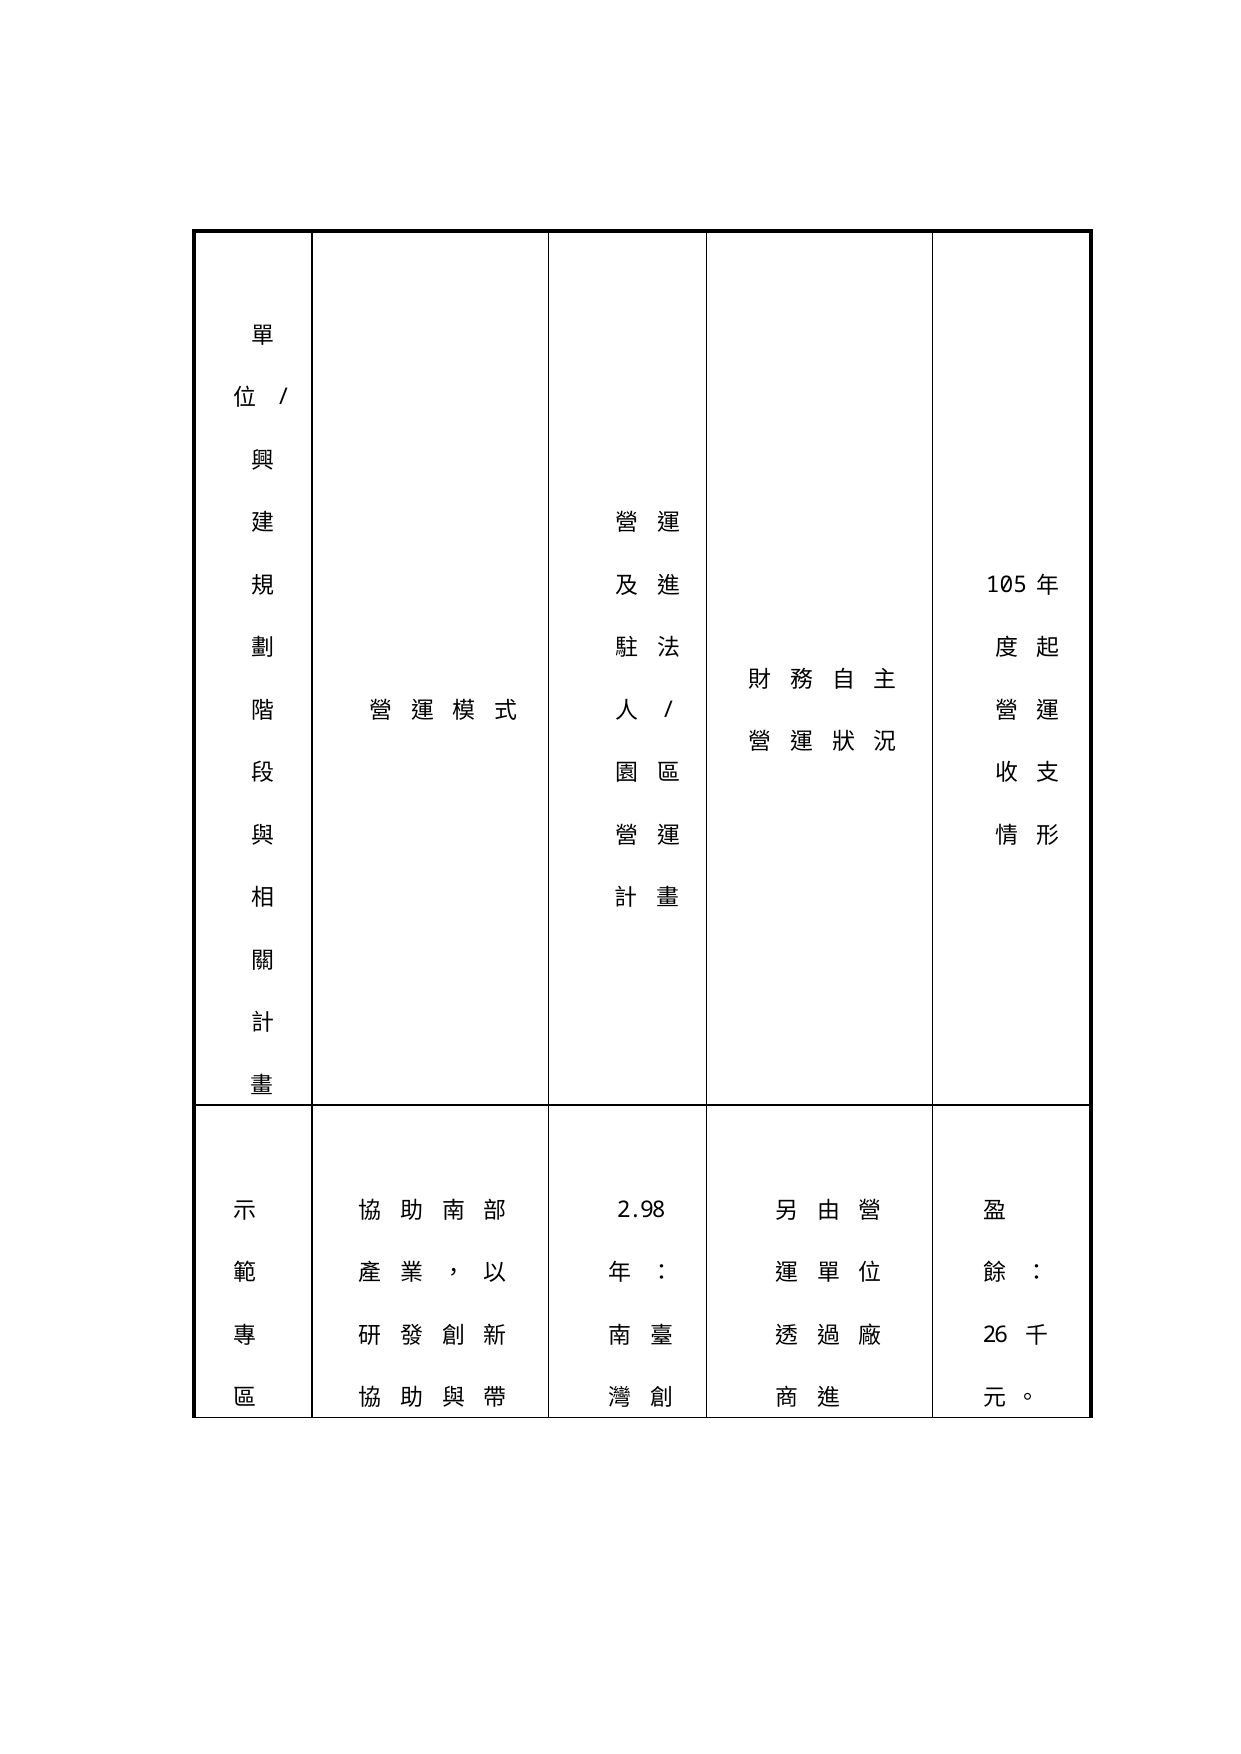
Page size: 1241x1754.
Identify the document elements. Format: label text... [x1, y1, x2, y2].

table_header 財務自主營運狀況 [707, 233, 932, 1104]
table_cell 盈餘：26千元。 [933, 1106, 1089, 1417]
table_cell 協助南部產業，以研發創新協助與帶 [313, 1106, 548, 1417]
table_header 單位/興建規劃階段與相關計畫 [196, 233, 311, 1104]
table_header 營運模式 [313, 233, 548, 1104]
table_header 105年度起營運收支情形 [933, 233, 1089, 1104]
table_cell 示範專區 [196, 1106, 311, 1417]
table_cell 2.98年：南臺灣創 [549, 1106, 706, 1417]
table_cell 另由營運單位透過廠商進 [707, 1106, 932, 1417]
table_header 營運及進駐法人/園區營運計畫 [549, 233, 706, 1104]
